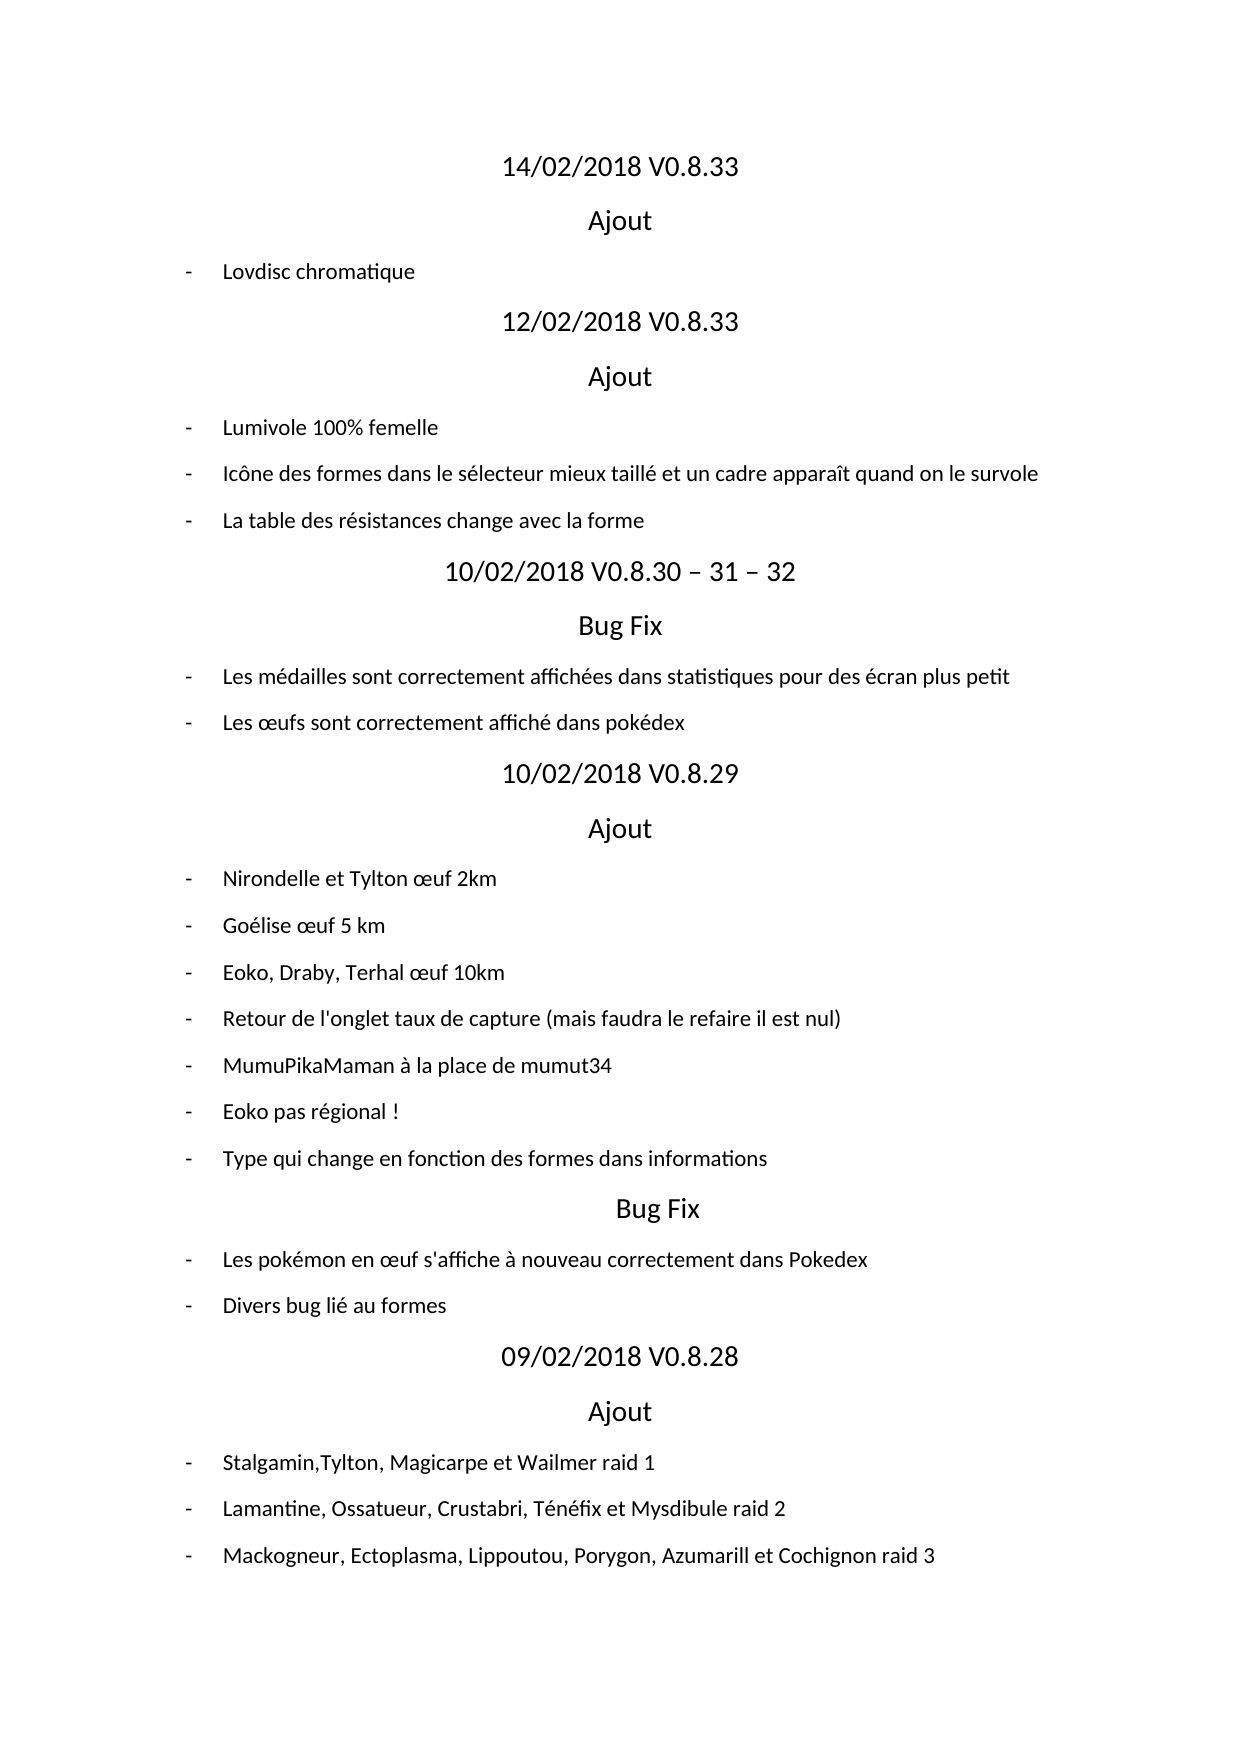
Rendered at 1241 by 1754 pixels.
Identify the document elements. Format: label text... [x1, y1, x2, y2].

text Ajout [148, 358, 1093, 394]
list Lumivole 100% femelle [185, 413, 1093, 441]
list Retour de l'onglet taux de capture (mais faudra le refaire il est nul) [185, 1004, 1093, 1032]
text Ajout [148, 1393, 1093, 1428]
text 09/02/2018 V0.8.28 [148, 1338, 1093, 1374]
list MumuPikaMaman à la place de mumut34 [185, 1051, 1093, 1079]
list Les œufs sont correctement affiché dans pokédex [185, 708, 1093, 737]
list Icône des formes dans le sélecteur mieux taillé et un cadre apparaît quand on le survole [185, 459, 1093, 487]
list Bug Fix [185, 1190, 1093, 1226]
text 14/02/2018 V0.8.33 [148, 148, 1093, 183]
list Bug Fix [148, 607, 1093, 643]
list Divers bug lié au formes [185, 1292, 1093, 1320]
list Lovdisc chromatique [185, 257, 1093, 285]
list Lamantine, Ossatueur, Crustabri, Ténéfix et Mysdibule raid 2 [185, 1494, 1093, 1522]
list Mackogneur, Ectoplasma, Lippoutou, Porygon, Azumarill et Cochignon raid 3 [185, 1541, 1093, 1569]
list Les pokémon en œuf s'affiche à nouveau correctement dans Pokedex [185, 1245, 1093, 1273]
list Nirondelle et Tylton œuf 2km [185, 864, 1093, 892]
text 12/02/2018 V0.8.33 [148, 303, 1093, 339]
list Goélise œuf 5 km [185, 911, 1093, 939]
list Eoko pas régional ! [185, 1097, 1093, 1125]
text Ajout [148, 810, 1093, 845]
list Les médailles sont correctement affichées dans statistiques pour des écran plus petit [185, 662, 1093, 690]
list Stalgamin,Tylton, Magicarpe et Wailmer raid 1 [185, 1448, 1093, 1476]
list La table des résistances change avec la forme [185, 506, 1093, 534]
text 10/02/2018 V0.8.30 – 31 – 32 [148, 553, 1093, 588]
text Ajout [148, 202, 1093, 238]
list Type qui change en fonction des formes dans informations [185, 1144, 1093, 1172]
list Eoko, Draby, Terhal œuf 10km [185, 958, 1093, 986]
text 10/02/2018 V0.8.29 [148, 755, 1093, 791]
